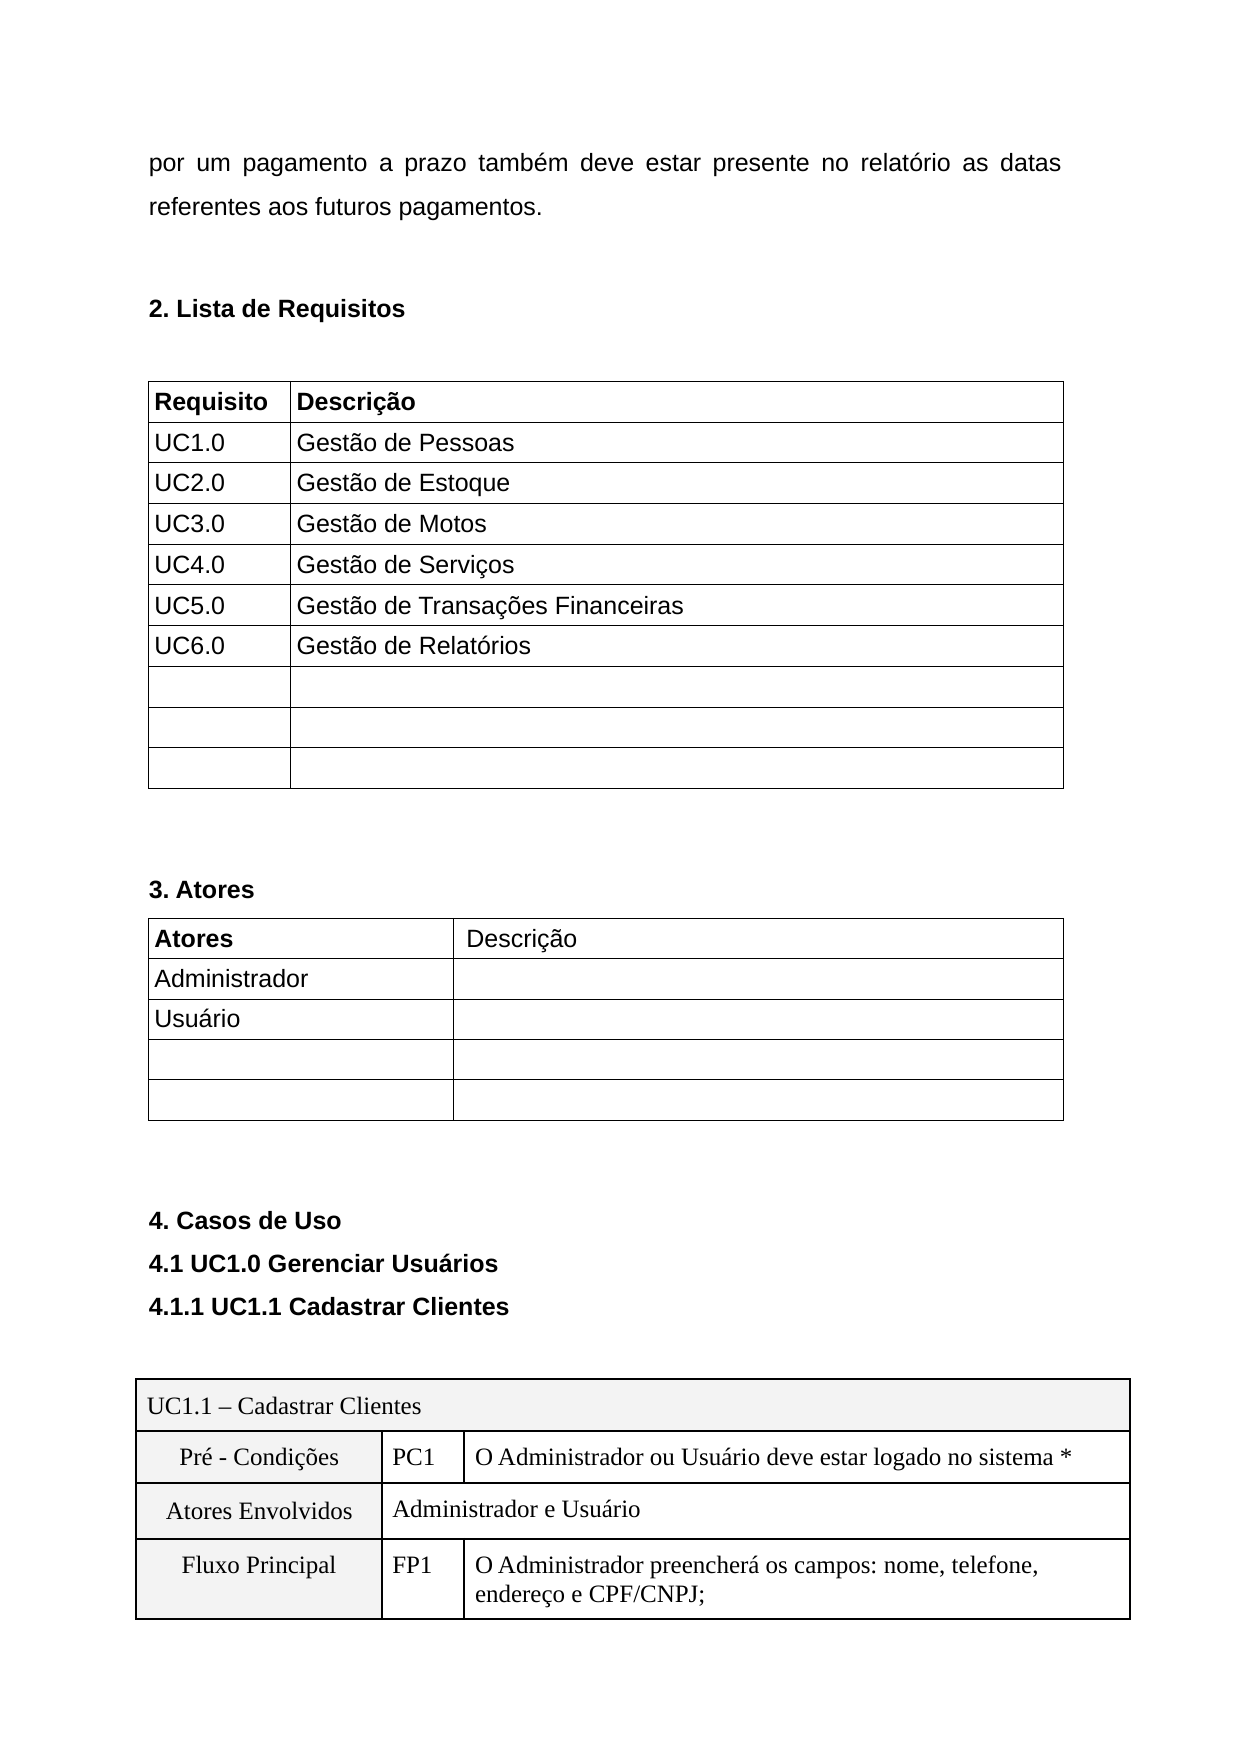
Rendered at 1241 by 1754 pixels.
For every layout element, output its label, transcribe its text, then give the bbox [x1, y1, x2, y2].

table_cell O Administrador ou Usuário deve estar logado no sistema * [465, 1432, 1129, 1482]
table_cell O Administrador preencherá os campos: nome, telefone, endereço e CPF/CNPJ; [465, 1540, 1129, 1618]
table_cell [149, 667, 290, 707]
table_cell UC4.0 [149, 545, 290, 584]
text 3. Atores [148, 875, 1063, 903]
table_cell [291, 667, 1063, 707]
table_header Descrição [454, 919, 1063, 958]
table_cell [149, 748, 290, 788]
table_cell Gestão de Transações Financeiras [291, 585, 1063, 625]
table_cell UC1.0 [149, 423, 290, 462]
text 4.1 UC1.0 Gerenciar Usuários [148, 1249, 1063, 1278]
table_cell Gestão de Serviços [291, 545, 1063, 584]
table_cell Atores Envolvidos [137, 1484, 381, 1538]
table_cell [291, 708, 1063, 747]
table_cell [149, 708, 290, 747]
table_cell Administrador e Usuário [383, 1484, 1129, 1538]
table_cell Pré - Condições [137, 1432, 381, 1482]
table_cell Gestão de Estoque [291, 463, 1063, 503]
text 2. Lista de Requisitos [148, 294, 1063, 323]
text 4.1.1 UC1.1 Cadastrar Clientes [148, 1292, 1063, 1321]
table_cell [291, 748, 1063, 788]
table_cell [454, 959, 1063, 998]
table_cell Fluxo Principal [137, 1540, 381, 1618]
table_cell [149, 1080, 453, 1119]
table_header Atores [149, 919, 453, 958]
table_cell [149, 1040, 453, 1079]
table_cell [454, 1000, 1063, 1039]
table_cell Gestão de Relatórios [291, 626, 1063, 666]
table_cell Gestão de Pessoas [291, 423, 1063, 462]
table_cell PC1 [383, 1432, 463, 1482]
table_cell Usuário [149, 1000, 453, 1039]
text 4. Casos de Uso [148, 1206, 1063, 1234]
table_cell Administrador [149, 959, 453, 998]
table_header Descrição [291, 382, 1063, 421]
table_cell UC2.0 [149, 463, 290, 503]
text por um pagamento a prazo também deve estar presente no relatório as datas referentes aos futuros pagamentos. [148, 148, 1063, 220]
table_cell Gestão de Motos [291, 504, 1063, 544]
table_header UC1.1 – Cadastrar Clientes [137, 1380, 1129, 1430]
table_cell FP1 [383, 1540, 463, 1618]
table_header Requisito [149, 382, 290, 421]
table_cell [454, 1040, 1063, 1079]
table_cell UC6.0 [149, 626, 290, 666]
table_cell UC5.0 [149, 585, 290, 625]
table_cell [454, 1080, 1063, 1119]
table_cell UC3.0 [149, 504, 290, 544]
